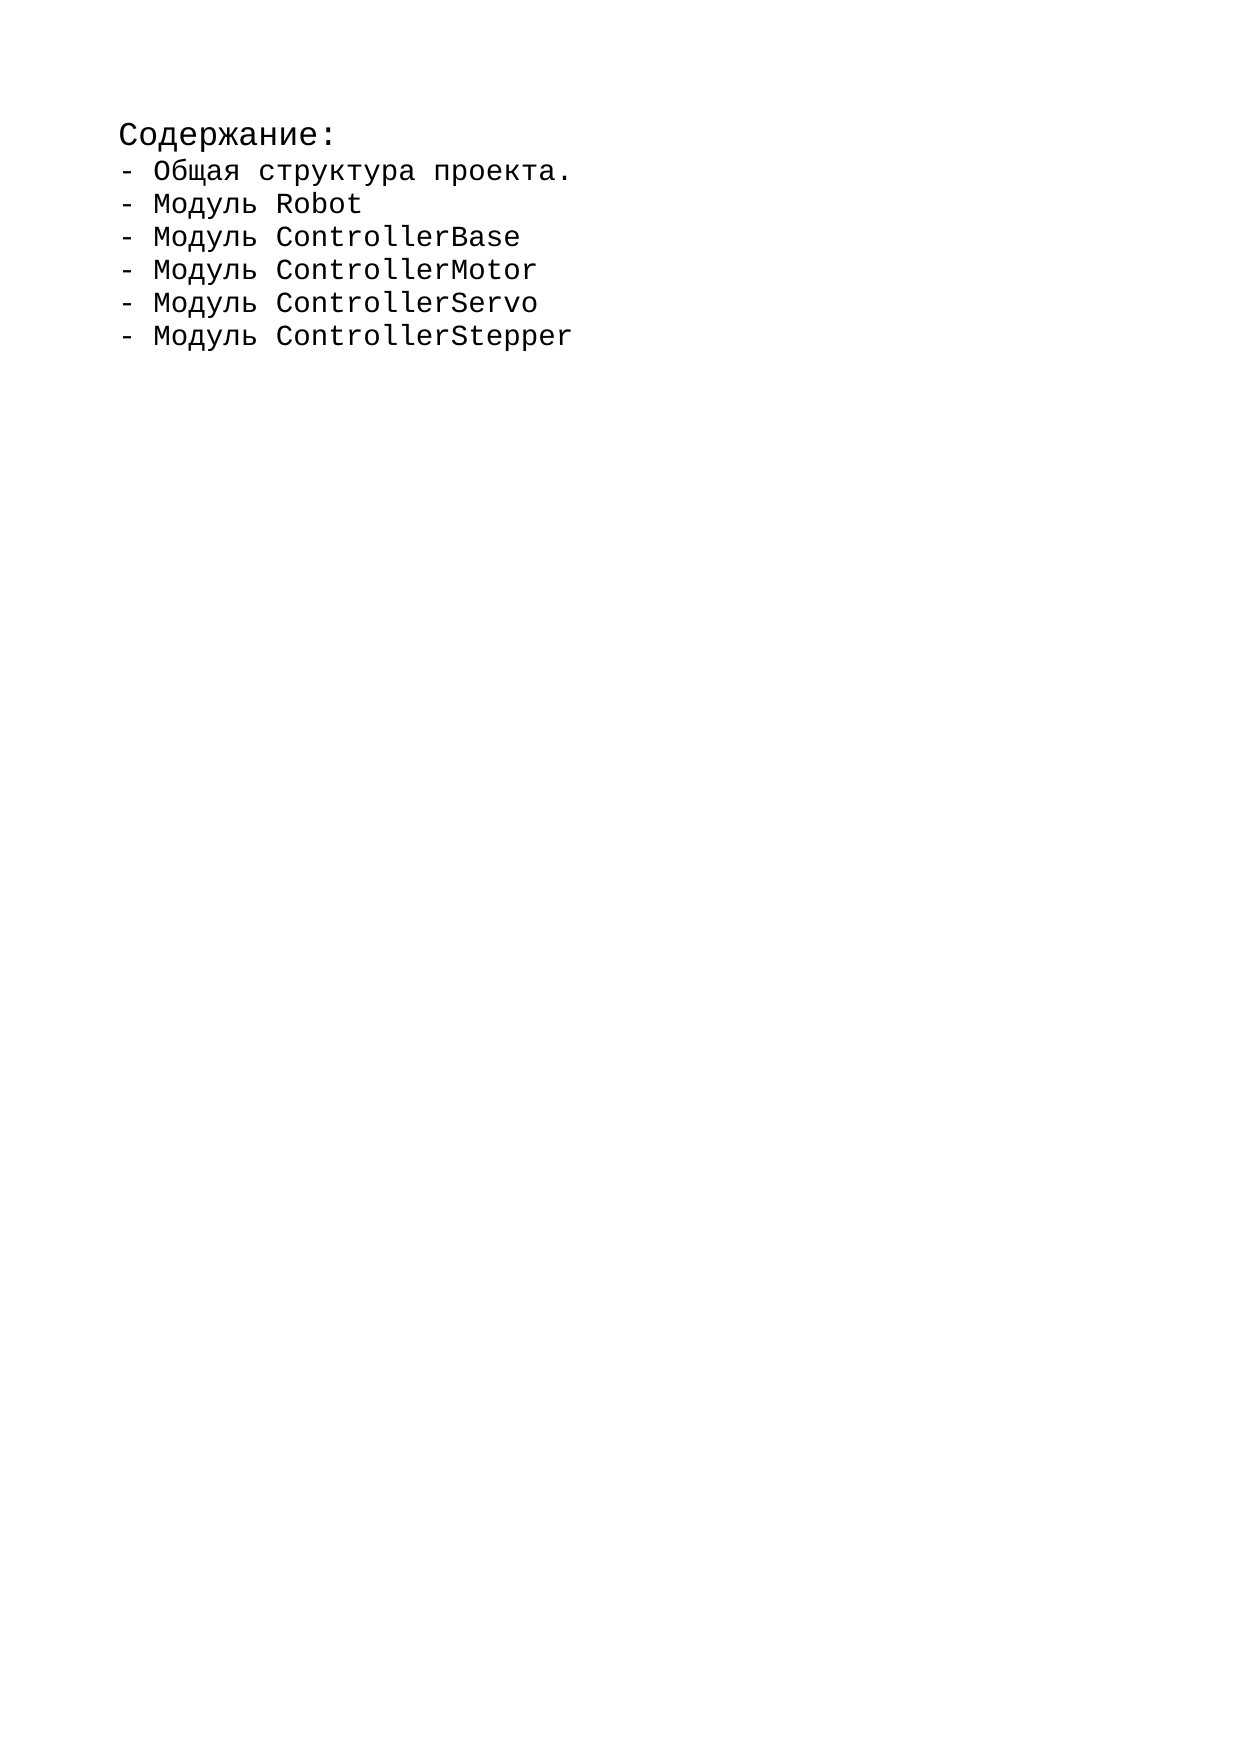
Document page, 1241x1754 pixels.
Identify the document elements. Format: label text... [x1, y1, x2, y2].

text Содержание: [118, 118, 1122, 156]
text - Модуль Robot [118, 189, 1122, 222]
text - Модуль ControllerBase [118, 222, 1122, 255]
text - Модуль ControllerStepper [118, 321, 1122, 354]
text - Модуль ControllerMotor [118, 255, 1122, 288]
text - Модуль ControllerServo [118, 288, 1122, 321]
text - Общая структура проекта. [118, 156, 1122, 189]
